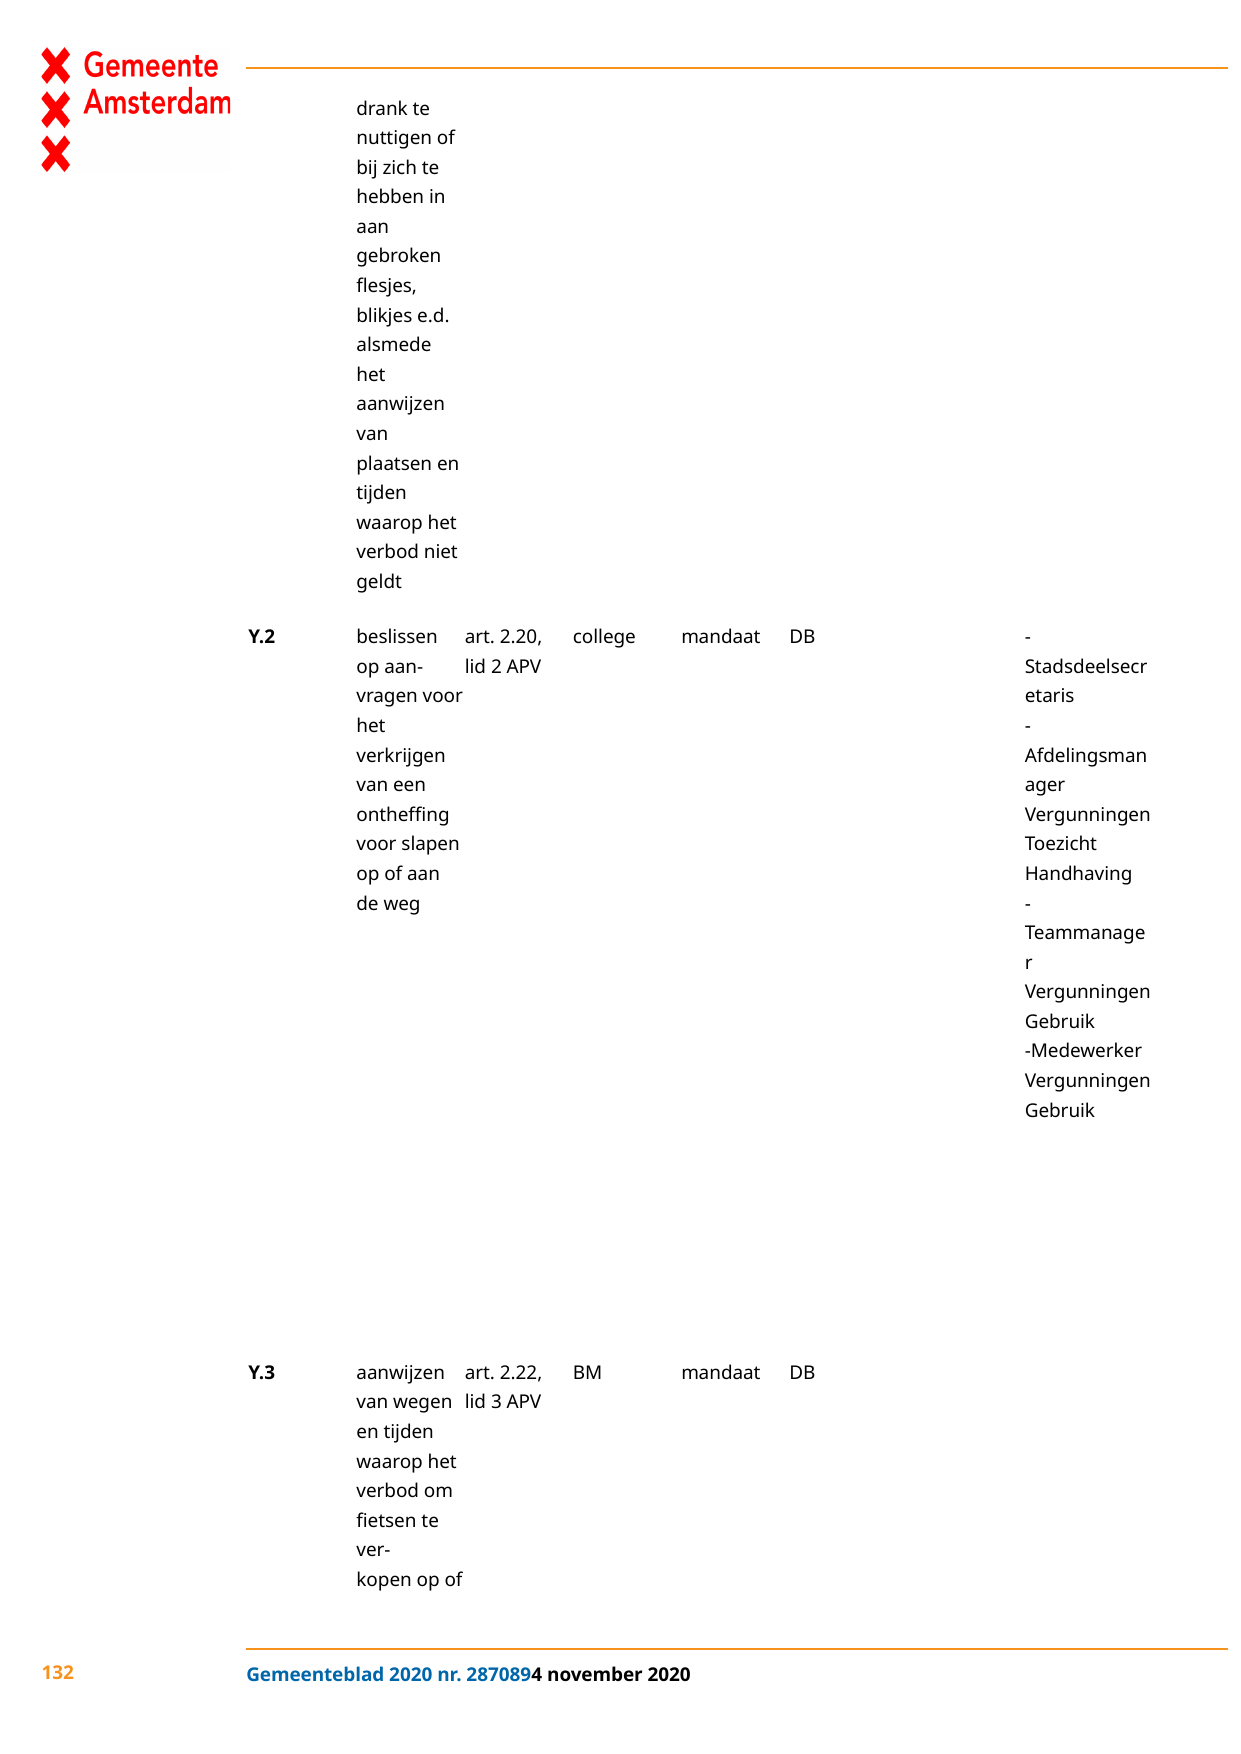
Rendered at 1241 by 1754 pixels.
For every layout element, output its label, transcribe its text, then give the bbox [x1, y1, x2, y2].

picture [41, 47, 231, 172]
table_cell DB [789, 594, 897, 1122]
table_header [789, 95, 897, 594]
table_cell [1025, 1123, 1152, 1592]
table_header [573, 95, 681, 594]
table_cell BM [573, 1123, 681, 1592]
table_cell mandaat [681, 594, 789, 1122]
table_cell Y.3 [248, 1123, 356, 1592]
table_cell [898, 594, 1024, 1122]
table_cell mandaat [681, 1123, 789, 1592]
table_cell Y.2 [248, 594, 356, 1122]
table_cell college [573, 594, 681, 1122]
table_header [1025, 95, 1152, 594]
table_cell - Stadsdeelsecretaris - Afdelingsmanager Vergunningen Toezicht Handhaving -Teammanager Vergunningen Gebruik -Medewerker Vergunningen Gebruik [1025, 594, 1152, 1122]
table_cell DB [789, 1123, 897, 1592]
table_header [898, 95, 1024, 594]
table_cell art. 2.22, lid 3 APV [465, 1123, 573, 1592]
table_cell beslissen op aan-vragen voor het verkrijgen van een ontheffing voor slapen op of aan de weg [356, 594, 464, 1122]
table_cell [898, 1123, 1024, 1592]
table_header [681, 95, 789, 594]
table_header [465, 95, 573, 594]
table_header drank te nuttigen of bij zich te hebben in aan gebroken flesjes, blikjes e.d. alsmede het aanwijzen van plaatsen en tijden waarop het verbod niet geldt [356, 95, 464, 594]
table_header [248, 95, 356, 594]
table_cell aanwijzen van wegen en tijden waarop het verbod om fietsen te ver- kopen op of [356, 1123, 464, 1592]
table_cell art. 2.20, lid 2 APV [465, 594, 573, 1122]
